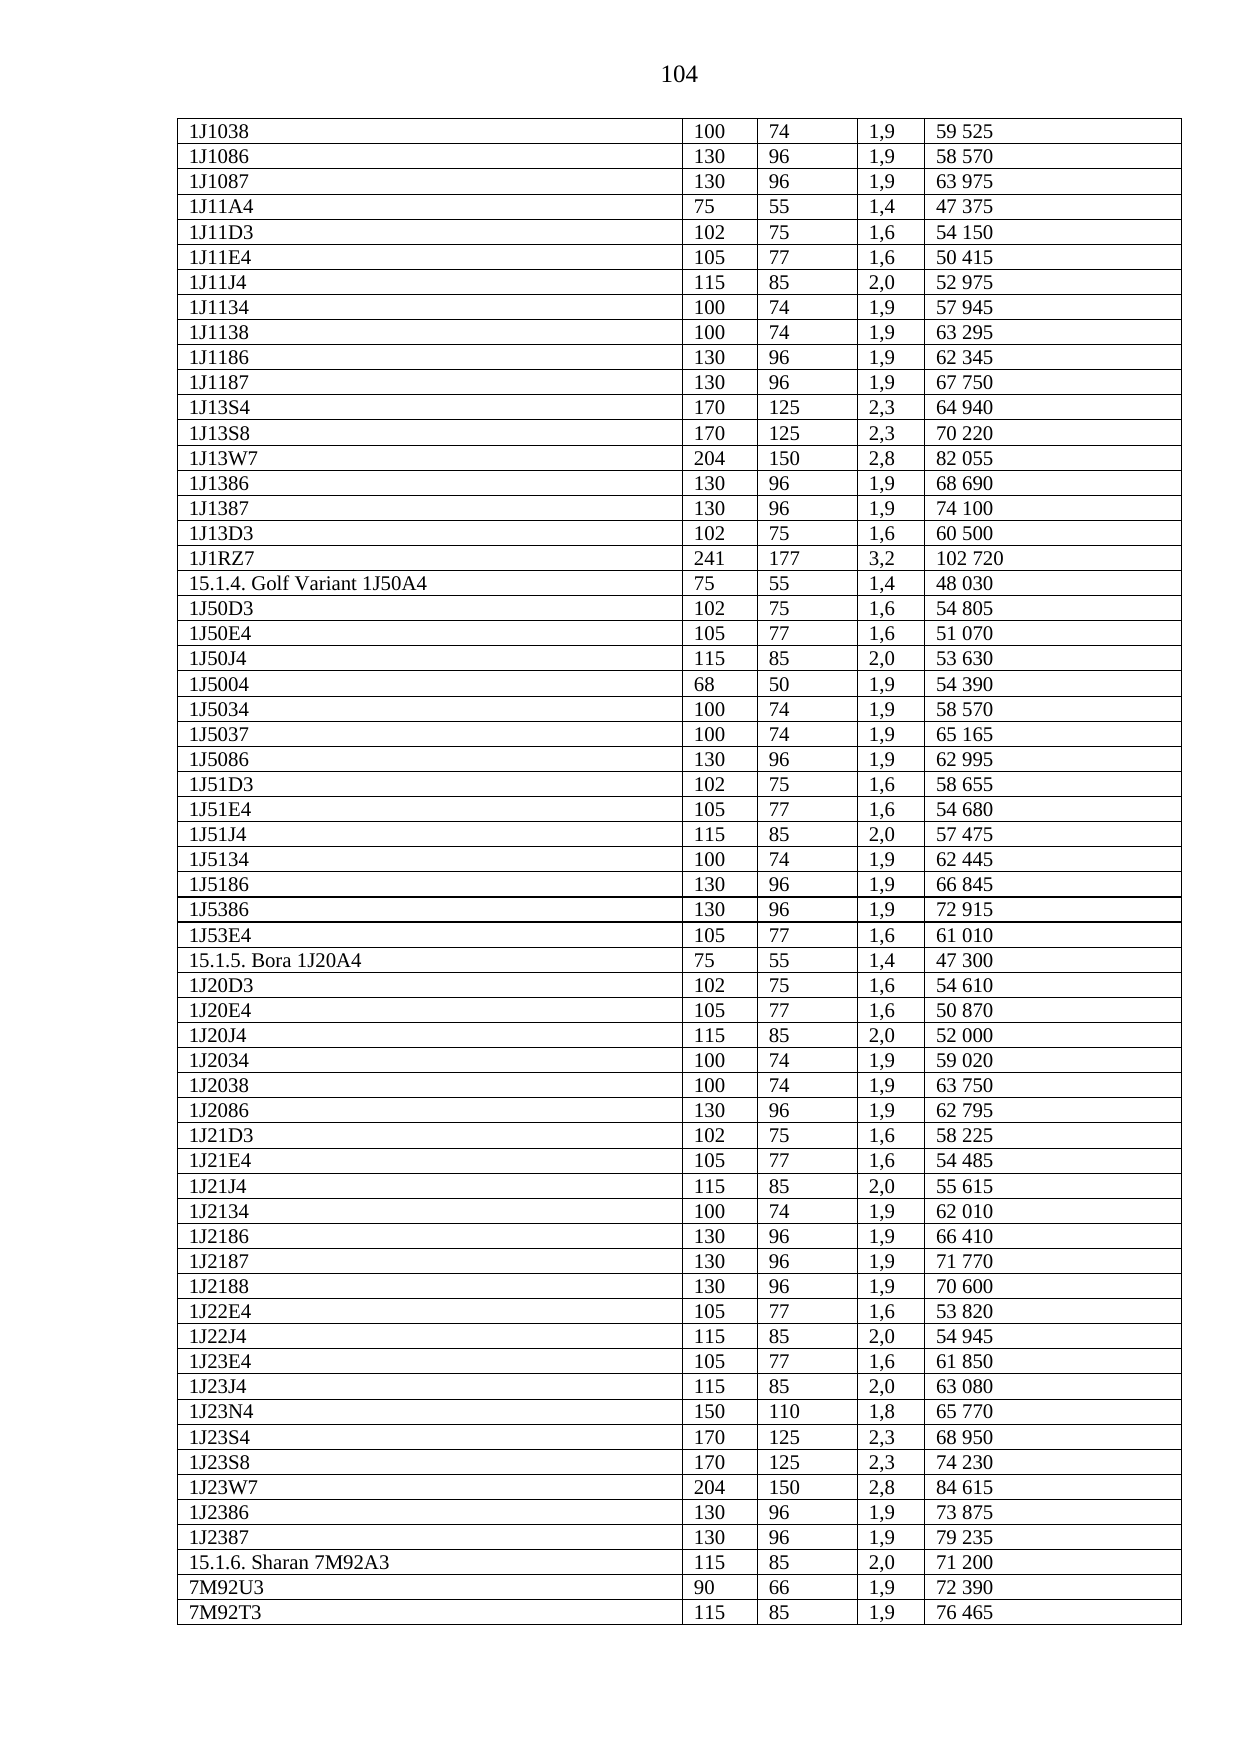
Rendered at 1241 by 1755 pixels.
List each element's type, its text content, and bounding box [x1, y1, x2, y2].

table_cell 74 [758, 847, 857, 871]
table_cell 58 570 [925, 697, 1181, 721]
table_cell 75 [758, 521, 857, 545]
table_cell 102 [683, 1123, 757, 1147]
table_cell 75 [758, 596, 857, 620]
table_cell 1J1RZ7 [178, 546, 682, 570]
table_cell 62 995 [925, 747, 1181, 771]
table_cell 130 [683, 898, 757, 921]
table_cell 1J51E4 [178, 797, 682, 821]
table_cell 130 [683, 496, 757, 520]
table_cell 1,9 [858, 345, 924, 369]
table_cell 150 [683, 1400, 757, 1423]
table_cell 77 [758, 797, 857, 821]
table_cell 125 [758, 395, 857, 419]
table_cell 7M92U3 [178, 1575, 682, 1599]
table_cell 2,0 [858, 270, 924, 294]
table_cell 130 [683, 1274, 757, 1298]
table_cell 1J1187 [178, 370, 682, 394]
table_cell 85 [758, 646, 857, 670]
table_cell 1J5086 [178, 747, 682, 771]
table_cell 2,8 [858, 1475, 924, 1499]
table_cell 102 720 [925, 546, 1181, 570]
table_cell 1,9 [858, 1525, 924, 1549]
table_cell 62 010 [925, 1199, 1181, 1223]
table_cell 82 055 [925, 446, 1181, 469]
table_cell 1J21D3 [178, 1123, 682, 1147]
table_cell 96 [758, 169, 857, 193]
table_cell 1J53E4 [178, 923, 682, 947]
table_cell 125 [758, 420, 857, 444]
table_cell 1J2387 [178, 1525, 682, 1549]
table_cell 1J50E4 [178, 621, 682, 645]
table_cell 102 [683, 521, 757, 545]
table_cell 57 945 [925, 295, 1181, 319]
table_cell 1,6 [858, 1149, 924, 1172]
table_cell 77 [758, 1149, 857, 1172]
table_cell 1,9 [858, 1249, 924, 1273]
table_cell 1J13D3 [178, 521, 682, 545]
table_cell 1,6 [858, 797, 924, 821]
table_cell 1,9 [858, 898, 924, 921]
table_cell 65 770 [925, 1400, 1181, 1423]
table_cell 1J2187 [178, 1249, 682, 1273]
table_cell 1J13S8 [178, 420, 682, 444]
table_cell 63 295 [925, 320, 1181, 344]
table_cell 130 [683, 345, 757, 369]
table_cell 1,9 [858, 1575, 924, 1599]
table_cell 130 [683, 370, 757, 394]
table_cell 77 [758, 621, 857, 645]
table_cell 2,0 [858, 1174, 924, 1198]
table_cell 85 [758, 1600, 857, 1624]
table_cell 1,6 [858, 521, 924, 545]
table_cell 130 [683, 144, 757, 168]
table_cell 1,9 [858, 747, 924, 771]
table_cell 15.1.4. Golf Variant 1J50A4 [178, 571, 682, 595]
table_cell 62 345 [925, 345, 1181, 369]
table_cell 2,0 [858, 1550, 924, 1574]
table_cell 105 [683, 923, 757, 947]
table_cell 50 415 [925, 245, 1181, 269]
table_cell 1,6 [858, 596, 924, 620]
table_cell 2,3 [858, 395, 924, 419]
table_cell 102 [683, 772, 757, 796]
table_cell 1J21E4 [178, 1149, 682, 1172]
table_cell 1J1387 [178, 496, 682, 520]
table_cell 125 [758, 1425, 857, 1449]
table_cell 84 615 [925, 1475, 1181, 1499]
table_cell 115 [683, 1550, 757, 1574]
table_cell 85 [758, 822, 857, 846]
table_cell 1J11A4 [178, 195, 682, 218]
table_cell 1,6 [858, 923, 924, 947]
table_cell 54 805 [925, 596, 1181, 620]
table_cell 74 230 [925, 1450, 1181, 1474]
table_cell 170 [683, 420, 757, 444]
table_cell 204 [683, 446, 757, 469]
table_cell 130 [683, 471, 757, 495]
table_cell 1J1038 [178, 119, 682, 143]
table_cell 130 [683, 1224, 757, 1248]
table_cell 66 845 [925, 872, 1181, 896]
table_cell 70 600 [925, 1274, 1181, 1298]
table_cell 71 770 [925, 1249, 1181, 1273]
table_cell 1,9 [858, 1274, 924, 1298]
table_cell 75 [758, 1123, 857, 1147]
table_cell 55 [758, 948, 857, 972]
table_cell 1J5037 [178, 722, 682, 746]
table_cell 115 [683, 1174, 757, 1198]
table_cell 1J11D3 [178, 220, 682, 244]
table_cell 1J22J4 [178, 1324, 682, 1348]
table_cell 51 070 [925, 621, 1181, 645]
table_cell 1J1134 [178, 295, 682, 319]
table_cell 105 [683, 1299, 757, 1323]
table_cell 96 [758, 898, 857, 921]
table_cell 1J2034 [178, 1048, 682, 1072]
table_cell 115 [683, 1023, 757, 1047]
table_cell 61 010 [925, 923, 1181, 947]
table_cell 115 [683, 646, 757, 670]
table_cell 67 750 [925, 370, 1181, 394]
table_cell 1J2086 [178, 1098, 682, 1122]
table_cell 96 [758, 747, 857, 771]
table_cell 74 [758, 1073, 857, 1097]
table_cell 77 [758, 998, 857, 1022]
table_cell 64 940 [925, 395, 1181, 419]
table_cell 2,8 [858, 446, 924, 469]
table_cell 1J2134 [178, 1199, 682, 1223]
table_cell 96 [758, 496, 857, 520]
table_cell 50 870 [925, 998, 1181, 1022]
table_cell 100 [683, 697, 757, 721]
table_cell 1,9 [858, 1500, 924, 1524]
table_cell 1,9 [858, 697, 924, 721]
table_cell 1,9 [858, 847, 924, 871]
table_cell 1J20J4 [178, 1023, 682, 1047]
table_cell 102 [683, 220, 757, 244]
table_cell 57 475 [925, 822, 1181, 846]
table_cell 85 [758, 1023, 857, 1047]
table_cell 1J2038 [178, 1073, 682, 1097]
table_cell 1J23W7 [178, 1475, 682, 1499]
table_cell 75 [683, 195, 757, 218]
table_cell 85 [758, 1374, 857, 1398]
table_cell 1J2188 [178, 1274, 682, 1298]
table_cell 77 [758, 923, 857, 947]
table_cell 1J11J4 [178, 270, 682, 294]
table_cell 75 [758, 973, 857, 997]
table_cell 130 [683, 1098, 757, 1122]
table_cell 2,0 [858, 1324, 924, 1348]
table_cell 47 375 [925, 195, 1181, 218]
table_cell 96 [758, 1525, 857, 1549]
table_cell 74 [758, 722, 857, 746]
table_cell 170 [683, 1425, 757, 1449]
table_cell 1J23S4 [178, 1425, 682, 1449]
table_cell 1,6 [858, 998, 924, 1022]
table_cell 1J1086 [178, 144, 682, 168]
table_cell 1,9 [858, 1098, 924, 1122]
table_cell 74 [758, 1199, 857, 1223]
table_cell 1,9 [858, 320, 924, 344]
table_cell 15.1.6. Sharan 7M92A3 [178, 1550, 682, 1574]
table_cell 71 200 [925, 1550, 1181, 1574]
table_cell 1J1386 [178, 471, 682, 495]
table_cell 66 [758, 1575, 857, 1599]
table_cell 48 030 [925, 571, 1181, 595]
table_cell 1,9 [858, 496, 924, 520]
table_cell 1J50D3 [178, 596, 682, 620]
table_cell 1,9 [858, 671, 924, 696]
table_cell 74 [758, 697, 857, 721]
table_cell 3,2 [858, 546, 924, 570]
table_cell 54 610 [925, 973, 1181, 997]
table_cell 85 [758, 270, 857, 294]
table_cell 66 410 [925, 1224, 1181, 1248]
table_cell 65 165 [925, 722, 1181, 746]
table_cell 130 [683, 1500, 757, 1524]
table_cell 115 [683, 1324, 757, 1348]
table_cell 115 [683, 1374, 757, 1398]
table_cell 105 [683, 245, 757, 269]
table_cell 1J13W7 [178, 446, 682, 469]
table_cell 105 [683, 1349, 757, 1373]
table_cell 105 [683, 998, 757, 1022]
table_cell 74 [758, 320, 857, 344]
table_cell 2,0 [858, 1023, 924, 1047]
table_cell 85 [758, 1174, 857, 1198]
table_cell 1J21J4 [178, 1174, 682, 1198]
table_cell 72 915 [925, 898, 1181, 921]
table_cell 1,6 [858, 1299, 924, 1323]
table_cell 62 445 [925, 847, 1181, 871]
table_cell 76 465 [925, 1600, 1181, 1624]
table_cell 1J2386 [178, 1500, 682, 1524]
table_cell 115 [683, 822, 757, 846]
table_cell 96 [758, 345, 857, 369]
table_cell 79 235 [925, 1525, 1181, 1549]
table_cell 105 [683, 621, 757, 645]
table_cell 1J23N4 [178, 1400, 682, 1423]
table_cell 1J1186 [178, 345, 682, 369]
table_cell 1,6 [858, 245, 924, 269]
table_cell 1,6 [858, 772, 924, 796]
table_cell 1,4 [858, 948, 924, 972]
table_cell 1,6 [858, 1349, 924, 1373]
table_cell 1J1087 [178, 169, 682, 193]
table_cell 47 300 [925, 948, 1181, 972]
table_cell 1J20D3 [178, 973, 682, 997]
table_cell 1,9 [858, 1199, 924, 1223]
table_cell 62 795 [925, 1098, 1181, 1122]
table_cell 74 100 [925, 496, 1181, 520]
table_cell 58 225 [925, 1123, 1181, 1147]
table_cell 105 [683, 1149, 757, 1172]
table_cell 54 945 [925, 1324, 1181, 1348]
table_cell 100 [683, 1048, 757, 1072]
table_cell 61 850 [925, 1349, 1181, 1373]
table_cell 63 080 [925, 1374, 1181, 1398]
table_cell 1,9 [858, 872, 924, 896]
table_cell 150 [758, 1475, 857, 1499]
table_cell 125 [758, 1450, 857, 1474]
table_cell 75 [683, 571, 757, 595]
table_cell 115 [683, 270, 757, 294]
table_cell 63 975 [925, 169, 1181, 193]
table_cell 1,6 [858, 1123, 924, 1147]
table_cell 55 [758, 571, 857, 595]
table_cell 96 [758, 1249, 857, 1273]
table_cell 72 390 [925, 1575, 1181, 1599]
table_cell 59 525 [925, 119, 1181, 143]
table_cell 102 [683, 973, 757, 997]
table_cell 130 [683, 872, 757, 896]
table_cell 1J5186 [178, 872, 682, 896]
table_cell 1J50J4 [178, 646, 682, 670]
table_cell 96 [758, 1500, 857, 1524]
table_cell 1J11E4 [178, 245, 682, 269]
table_cell 115 [683, 1600, 757, 1624]
table_cell 1,9 [858, 119, 924, 143]
table_cell 73 875 [925, 1500, 1181, 1524]
table_cell 100 [683, 320, 757, 344]
table_cell 204 [683, 1475, 757, 1499]
table_cell 96 [758, 872, 857, 896]
table_cell 50 [758, 671, 857, 696]
table_cell 54 390 [925, 671, 1181, 696]
table_cell 96 [758, 370, 857, 394]
table_cell 58 655 [925, 772, 1181, 796]
table_cell 1,6 [858, 220, 924, 244]
table_cell 1J23E4 [178, 1349, 682, 1373]
table_cell 1,9 [858, 1600, 924, 1624]
table_cell 170 [683, 395, 757, 419]
table_cell 75 [758, 220, 857, 244]
table_cell 74 [758, 1048, 857, 1072]
table_cell 96 [758, 1098, 857, 1122]
table_cell 2,3 [858, 420, 924, 444]
table_cell 110 [758, 1400, 857, 1423]
table_cell 2,0 [858, 646, 924, 670]
table_cell 75 [758, 772, 857, 796]
table_cell 2,0 [858, 1374, 924, 1398]
table_cell 54 680 [925, 797, 1181, 821]
table_cell 1,9 [858, 144, 924, 168]
table_cell 7M92T3 [178, 1600, 682, 1624]
table_cell 53 820 [925, 1299, 1181, 1323]
table_cell 1,9 [858, 169, 924, 193]
table_cell 2,0 [858, 822, 924, 846]
table_cell 130 [683, 1249, 757, 1273]
table_cell 1,9 [858, 370, 924, 394]
table_cell 74 [758, 295, 857, 319]
table_cell 1J5386 [178, 898, 682, 921]
table_cell 150 [758, 446, 857, 469]
table_cell 1,8 [858, 1400, 924, 1423]
table_cell 77 [758, 245, 857, 269]
table_cell 54 150 [925, 220, 1181, 244]
table_cell 1J1138 [178, 320, 682, 344]
table_cell 1,6 [858, 973, 924, 997]
table_cell 100 [683, 1199, 757, 1223]
table_cell 60 500 [925, 521, 1181, 545]
table_cell 1J20E4 [178, 998, 682, 1022]
table_cell 100 [683, 295, 757, 319]
table_cell 52 000 [925, 1023, 1181, 1047]
table_cell 1,4 [858, 571, 924, 595]
table_cell 90 [683, 1575, 757, 1599]
table_cell 55 [758, 195, 857, 218]
table_cell 68 950 [925, 1425, 1181, 1449]
table_cell 1J23S8 [178, 1450, 682, 1474]
table_cell 1J23J4 [178, 1374, 682, 1398]
table_cell 1J51J4 [178, 822, 682, 846]
table_cell 53 630 [925, 646, 1181, 670]
table_cell 177 [758, 546, 857, 570]
table_cell 105 [683, 797, 757, 821]
table_cell 68 [683, 671, 757, 696]
table_cell 1,9 [858, 295, 924, 319]
table_cell 130 [683, 1525, 757, 1549]
table_cell 63 750 [925, 1073, 1181, 1097]
table_cell 58 570 [925, 144, 1181, 168]
table_cell 102 [683, 596, 757, 620]
table_cell 100 [683, 722, 757, 746]
table_cell 1J13S4 [178, 395, 682, 419]
table_cell 170 [683, 1450, 757, 1474]
table_cell 1J2186 [178, 1224, 682, 1248]
table_cell 1,9 [858, 1224, 924, 1248]
table_cell 1,9 [858, 471, 924, 495]
table_cell 1,6 [858, 621, 924, 645]
table_cell 1,9 [858, 1048, 924, 1072]
table_cell 1J5034 [178, 697, 682, 721]
table_cell 59 020 [925, 1048, 1181, 1072]
table_cell 70 220 [925, 420, 1181, 444]
table_cell 85 [758, 1324, 857, 1348]
table_cell 96 [758, 144, 857, 168]
table_cell 74 [758, 119, 857, 143]
table_cell 1J51D3 [178, 772, 682, 796]
table_cell 77 [758, 1299, 857, 1323]
table_cell 1J5134 [178, 847, 682, 871]
table_cell 100 [683, 1073, 757, 1097]
table_cell 100 [683, 847, 757, 871]
table_cell 2,3 [858, 1450, 924, 1474]
table_cell 130 [683, 169, 757, 193]
table_cell 241 [683, 546, 757, 570]
table_cell 85 [758, 1550, 857, 1574]
table_cell 96 [758, 471, 857, 495]
table_cell 68 690 [925, 471, 1181, 495]
table_cell 1J22E4 [178, 1299, 682, 1323]
table_cell 2,3 [858, 1425, 924, 1449]
table_cell 77 [758, 1349, 857, 1373]
table_cell 75 [683, 948, 757, 972]
table_cell 96 [758, 1224, 857, 1248]
table_cell 54 485 [925, 1149, 1181, 1172]
table_cell 1,4 [858, 195, 924, 218]
table_cell 1,9 [858, 722, 924, 746]
table_cell 52 975 [925, 270, 1181, 294]
table_cell 1J5004 [178, 671, 682, 696]
table_cell 1,9 [858, 1073, 924, 1097]
table_cell 55 615 [925, 1174, 1181, 1198]
table_cell 130 [683, 747, 757, 771]
table_cell 100 [683, 119, 757, 143]
table_cell 96 [758, 1274, 857, 1298]
table_cell 15.1.5. Bora 1J20A4 [178, 948, 682, 972]
